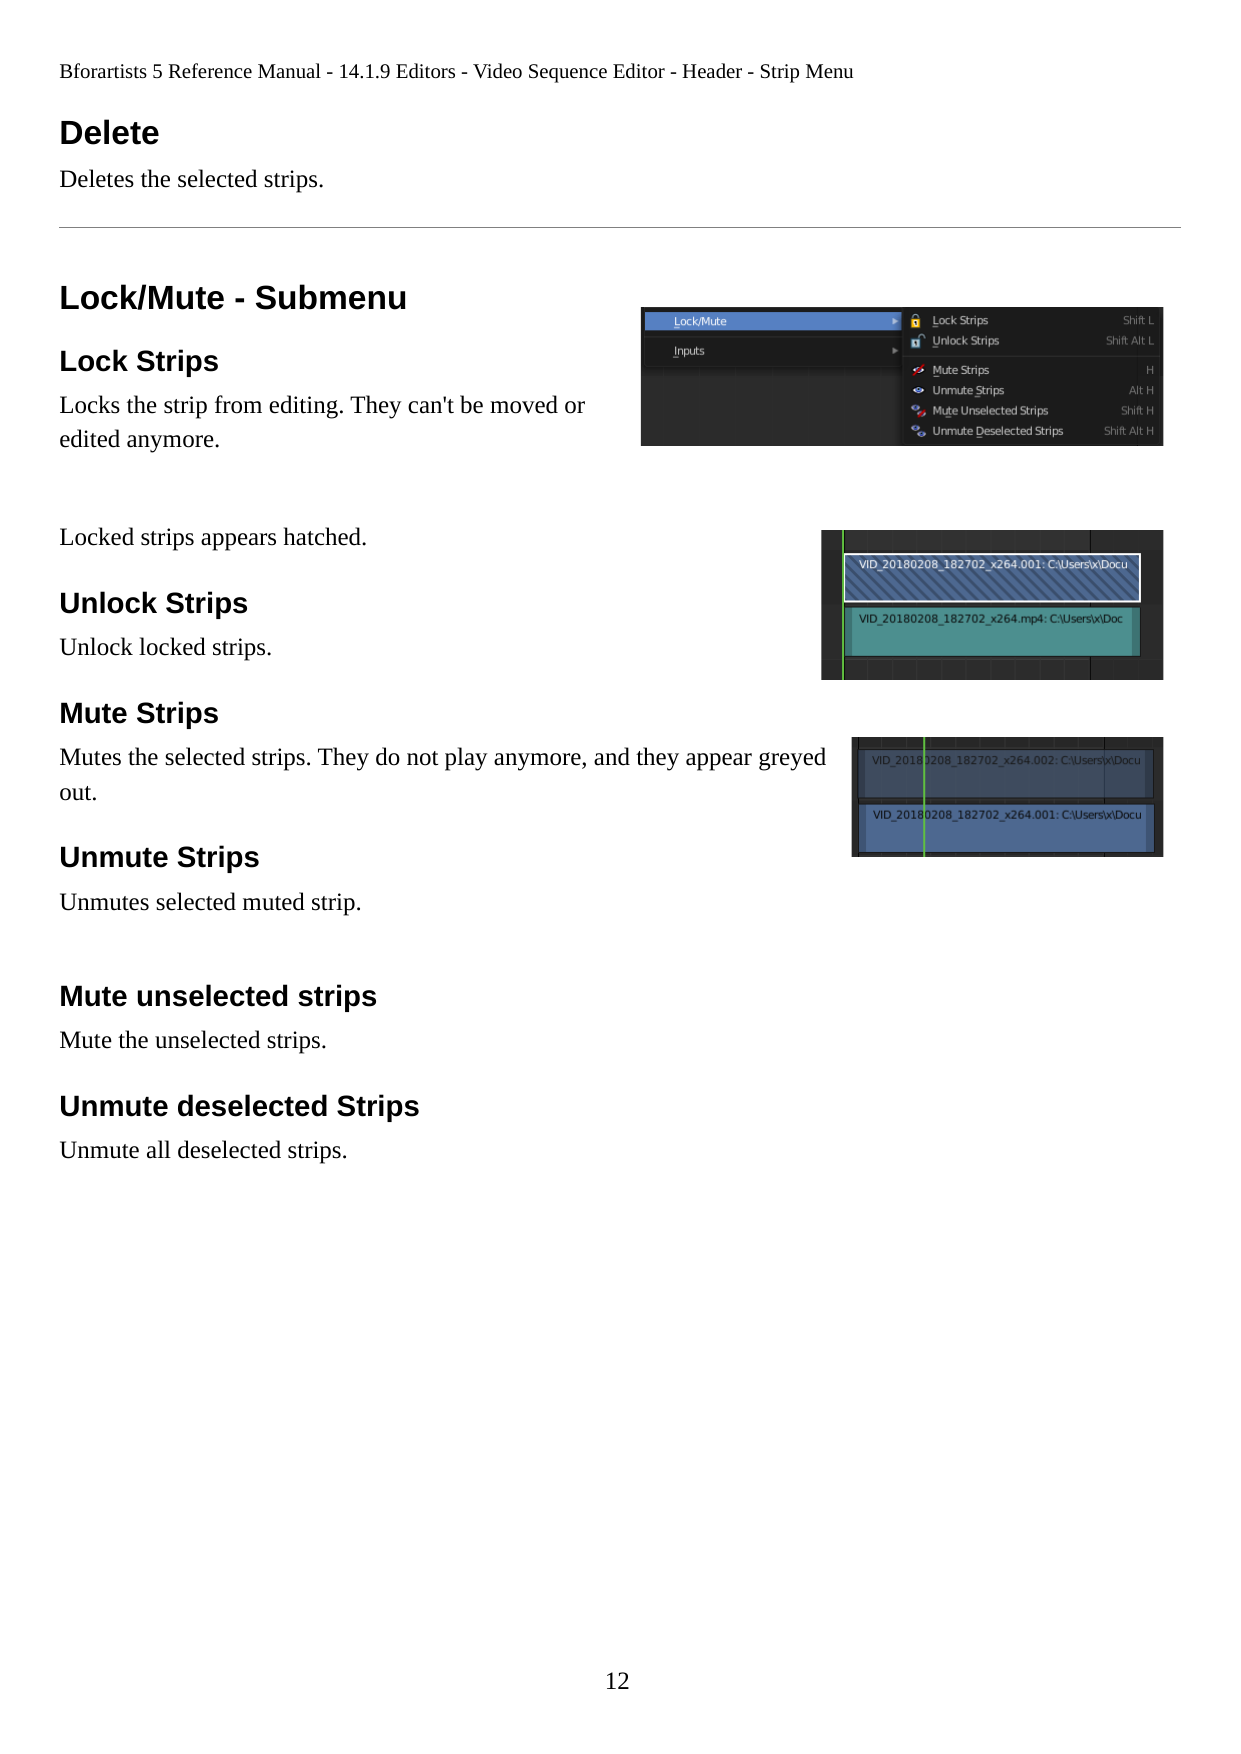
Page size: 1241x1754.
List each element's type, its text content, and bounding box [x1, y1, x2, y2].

subtitle Lock/Mute - Submenu [59, 278, 1181, 316]
subtitle Mute Strips [59, 696, 1181, 730]
picture [640, 307, 1164, 446]
subtitle Lock Strips [59, 343, 640, 377]
text Unmute all deselected strips. [59, 1135, 1181, 1164]
text Locks the strip from editing. They can't be moved or edited anymore. [59, 390, 1181, 453]
subtitle Delete [59, 113, 1181, 151]
text Unlock locked strips. [59, 632, 821, 661]
text Locked strips appears hatched. [59, 522, 1181, 551]
text Deletes the selected strips. [59, 164, 1181, 192]
picture [821, 530, 1164, 680]
text Unmutes selected muted strip. [59, 887, 1181, 915]
subtitle Unmute deselected Strips [59, 1089, 1181, 1123]
text [1164, 632, 1181, 661]
text Mute the unselected strips. [59, 1025, 1181, 1054]
picture [851, 737, 1164, 857]
subtitle Mute unselected strips [59, 979, 1181, 1013]
subtitle Unlock Strips [59, 586, 821, 620]
subtitle Unmute Strips [59, 840, 1181, 874]
text Mutes the selected strips. They do not play anymore, and they appear greyed out. [59, 742, 851, 805]
subtitle [1164, 343, 1181, 377]
subtitle [1164, 586, 1181, 620]
